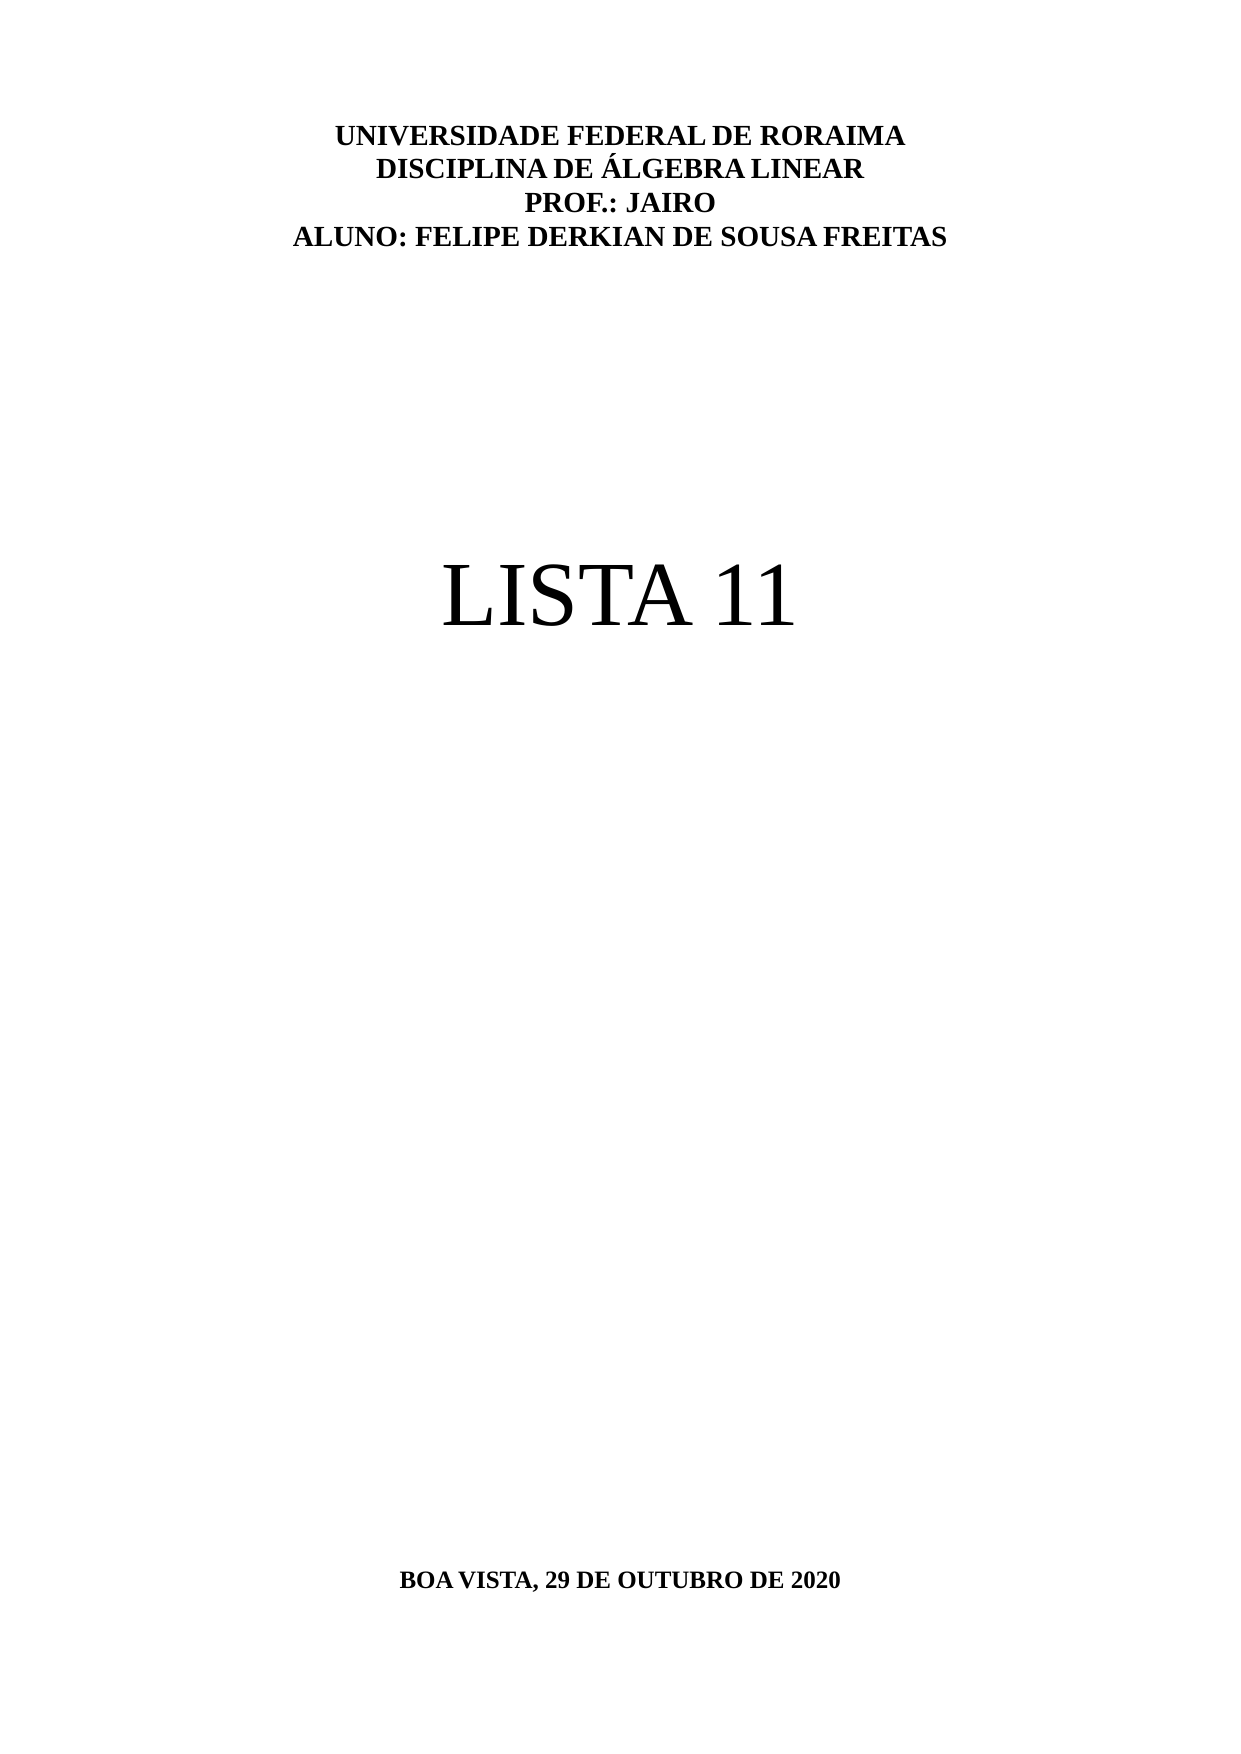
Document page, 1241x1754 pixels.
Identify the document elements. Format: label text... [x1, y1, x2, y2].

text ALUNO: FELIPE DERKIAN DE SOUSA FREITAS [118, 219, 1122, 252]
text PROF.: JAIRO [118, 185, 1122, 219]
text UNIVERSIDADE FEDERAL DE RORAIMA [118, 118, 1122, 152]
text BOA VISTA, 29 DE OUTUBRO DE 2020 [118, 1565, 1122, 1594]
text DISCIPLINA DE ÁLGEBRA LINEAR [118, 152, 1122, 185]
text LISTA 11 [118, 540, 1122, 645]
